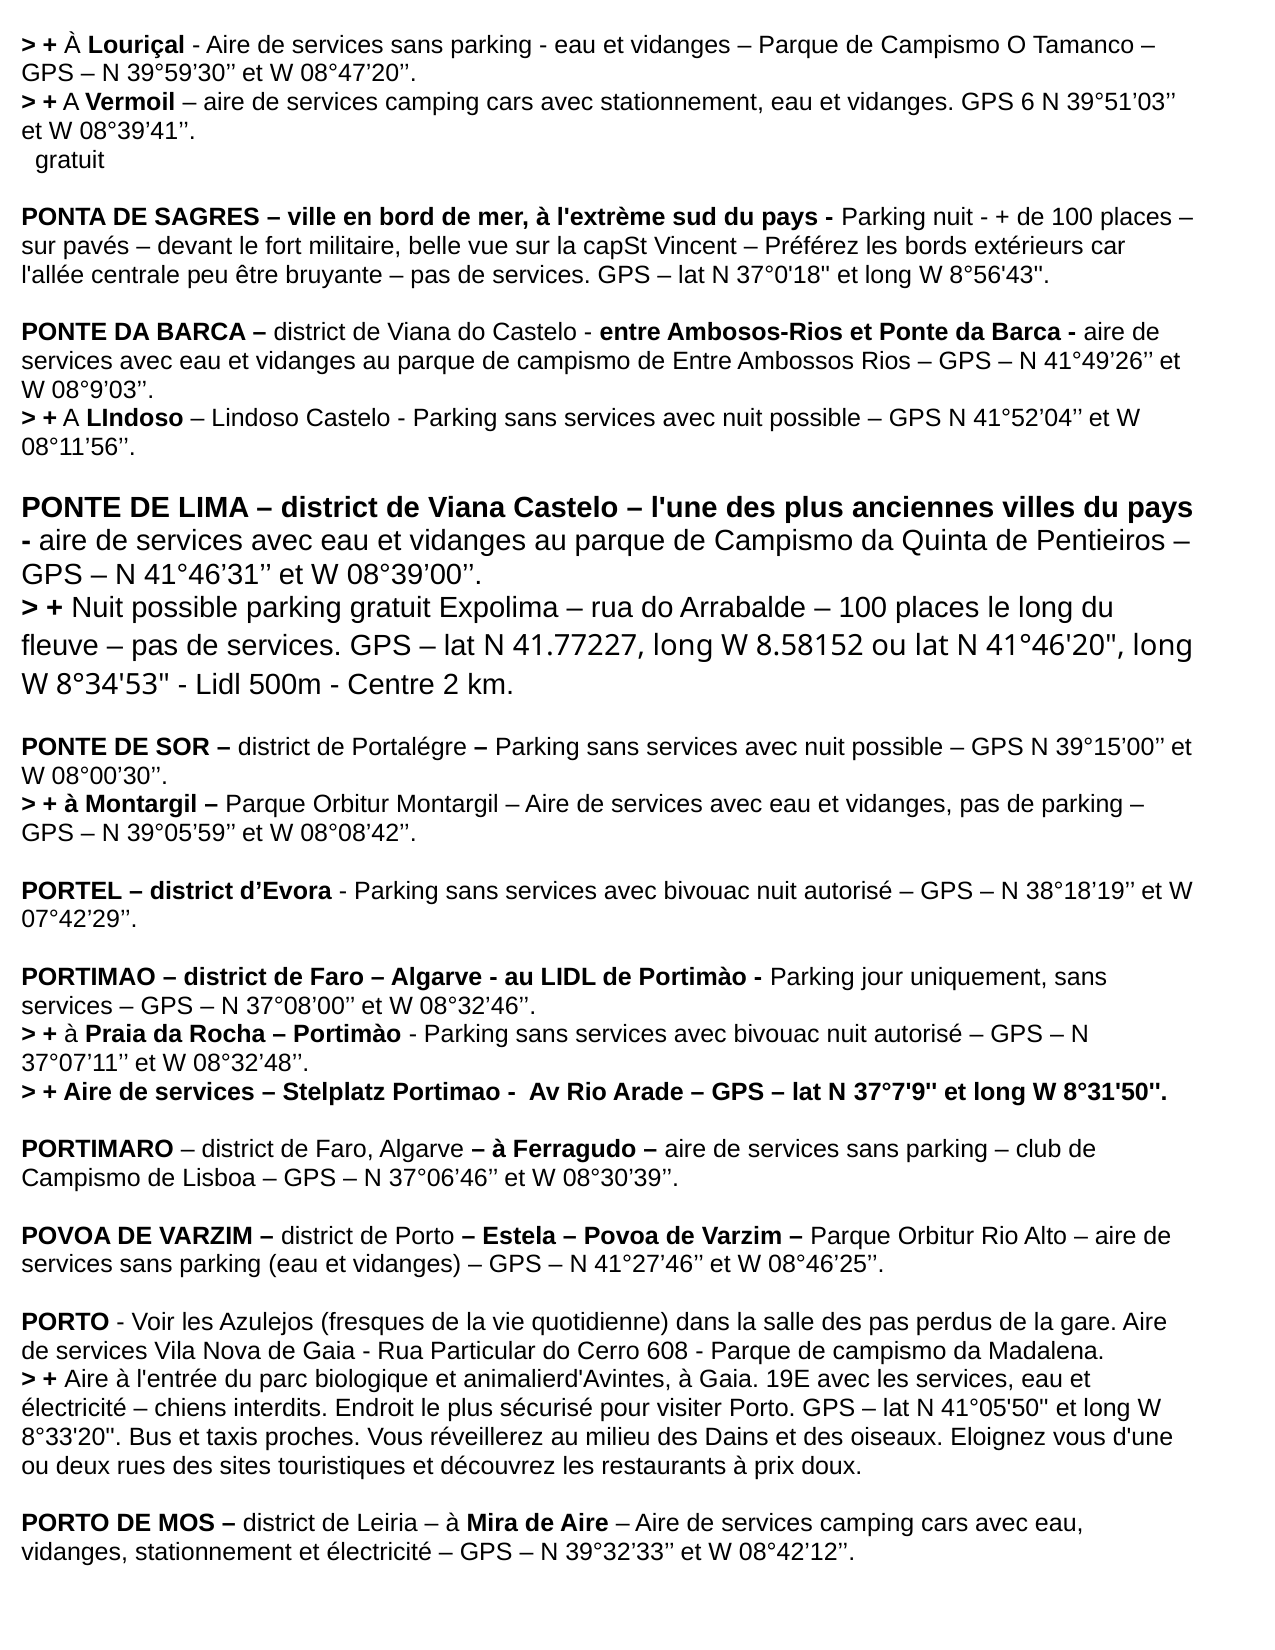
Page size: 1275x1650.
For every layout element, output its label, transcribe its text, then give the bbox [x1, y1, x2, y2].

text > + A LIndoso – Lindoso Castelo - Parking sans services avec nuit possible – GPS N 41°52’04’’ et W 08°11’56’’. [21, 403, 1196, 461]
text PORTIMAO – district de Faro – Algarve - au LIDL de Portimào - Parking jour uniquement, sans services – GPS – N 37°08’00’’ et W 08°32’46’’. > + à Praia da Rocha – Portimào - Parking sans services avec bivouac nuit autorisé – GPS – N 37°07’11’’ et W 08°32’48’’. [21, 962, 1196, 1077]
text PORTO DE MOS – district de Leiria – à Mira de Aire – Aire de services camping cars avec eau, vidanges, stationnement et électricité – GPS – N 39°32’33’’ et W 08°42’12’’. [21, 1508, 1196, 1566]
text > + Aire de services – Stelplatz Portimao - Av Rio Arade – GPS – lat N 37°7'9'' et long W 8°31'50''. [21, 1077, 1196, 1106]
text PONTE DE SOR – district de Portalégre – Parking sans services avec nuit possible – GPS N 39°15’00’’ et W 08°00’30’’. [21, 732, 1196, 789]
text > + À Louriçal - Aire de services sans parking - eau et vidanges – Parque de Campismo O Tamanco – GPS – N 39°59’30’’ et W 08°47’20’’. > + A Vermoil – aire de services camping cars avec stationnement, eau et vidanges. GPS 6 N 39°51’03’’ et W 08°39’41’’. [21, 29, 1196, 144]
text PONTE DA BARCA – district de Viana do Castelo - entre Ambosos-Rios et Ponte da Barca - aire de services avec eau et vidanges au parque de campismo de Entre Ambossos Rios – GPS – N 41°49’26’’ et W 08°9’03’’. [21, 317, 1196, 403]
text PONTE DE LIMA – district de Viana Castelo – l'une des plus anciennes villes du pays - aire de services avec eau et vidanges au parque de Campismo da Quinta de Pentieiros – GPS – N 41°46’31’’ et W 08°39’00’’. > + Nuit possible parking gratuit Expolima – rua do Arrabalde – 100 places le long du fleuve – pas de services. GPS – lat N 41.77227, long W 8.58152 ou lat N 41°46'20", long W 8°34'53" - Lidl 500m - Centre 2 km. [21, 489, 1196, 703]
text PORTO - Voir les Azulejos (fresques de la vie quotidienne) dans la salle des pas perdus de la gare. Aire de services Vila Nova de Gaia - Rua Particular do Cerro 608 - Parque de campismo da Madalena. > + Aire à l'entrée du parc biologique et animalierd'Avintes, à Gaia. 19E avec les services, eau et électricité – chiens interdits. Endroit le plus sécurisé pour visiter Porto. GPS – lat N 41°05'50'' et long W 8°33'20''. Bus et taxis proches. Vous réveillerez au milieu des Dains et des oiseaux. Eloignez vous d'une ou deux rues des sites touristiques et découvrez les restaurants à prix doux. [21, 1307, 1196, 1479]
text gratuit [21, 144, 1196, 173]
text POVOA DE VARZIM – district de Porto – Estela – Povoa de Varzim – Parque Orbitur Rio Alto – aire de services sans parking (eau et vidanges) – GPS – N 41°27’46’’ et W 08°46’25’’. [21, 1221, 1196, 1278]
text PONTA DE SAGRES – ville en bord de mer, à l'extrème sud du pays - Parking nuit - + de 100 places – sur pavés – devant le fort militaire, belle vue sur la capSt Vincent – Préférez les bords extérieurs car l'allée centrale peu être bruyante – pas de services. GPS – lat N 37°0'18'' et long W 8°56'43''. [21, 202, 1196, 288]
text > + à Montargil – Parque Orbitur Montargil – Aire de services avec eau et vidanges, pas de parking – GPS – N 39°05’59’’ et W 08°08’42’’. [21, 789, 1196, 847]
text PORTEL – district d’Evora - Parking sans services avec bivouac nuit autorisé – GPS – N 38°18’19’’ et W 07°42’29’’. [21, 876, 1196, 933]
text PORTIMARO – district de Faro, Algarve – à Ferragudo – aire de services sans parking – club de Campismo de Lisboa – GPS – N 37°06’46’’ et W 08°30’39’’. [21, 1134, 1196, 1192]
